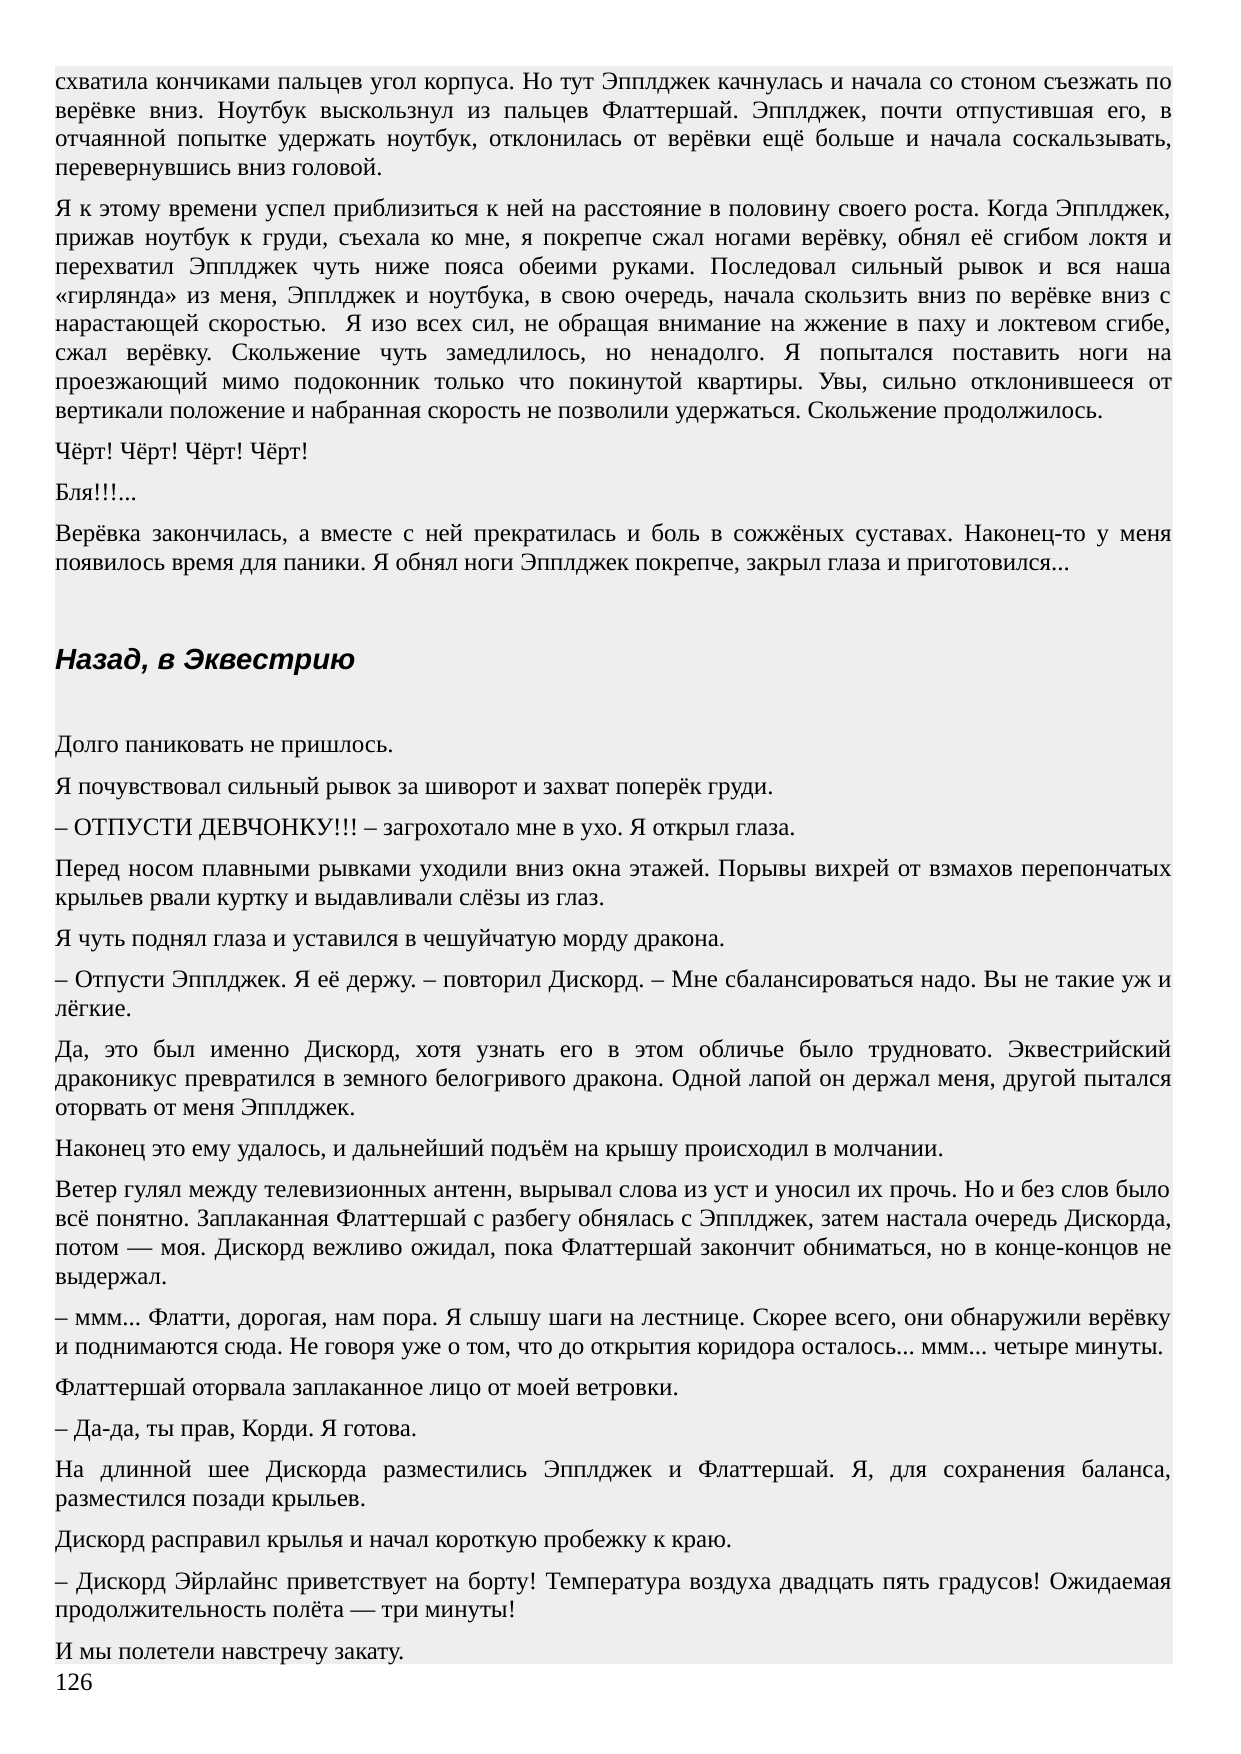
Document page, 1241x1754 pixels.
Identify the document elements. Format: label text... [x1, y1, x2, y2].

text Верёвка закончилась, а вместе с ней прекратилась и боль в сожжёных суставах. Наконец-то у меня появилось время для паники. Я обнял ноги Эпплджек покрепче, закрыл глаза и приготовился... [55, 518, 1173, 576]
text Я почувствовал сильный рывок за шиворот и захват поперёк груди. [55, 771, 1173, 799]
text И мы полетели навстречу закату. [55, 1636, 1173, 1664]
text Я чуть поднял глаза и уставился в чешуйчатую морду дракона. [55, 923, 1173, 952]
text Флаттершай оторвала заплаканное лицо от моей ветровки. [55, 1372, 1173, 1401]
text схватила кончиками пальцев угол корпуса. Но тут Эпплджек качнулась и начала со стоном съезжать по верёвке вниз. Ноутбук выскользнул из пальцев Флаттершай. Эпплджек, почти отпустившая его, в отчаянной попытке удержать ноутбук, отклонилась от верёвки ещё больше и начала соскальзывать, перевернувшись вниз головой. [55, 66, 1173, 181]
text Дискорд расправил крылья и начал короткую пробежку к краю. [55, 1524, 1173, 1553]
text – Дискорд Эйрлайнс приветствует на борту! Температура воздуха двадцать пять градусов! Ожидаемая продолжительность полёта — три минуты! [55, 1566, 1173, 1623]
text Ветер гулял между телевизионных антенн, вырывал слова из уст и уносил их прочь. Но и без слов было всё понятно. Заплаканная Флаттершай с разбегу обнялась с Эпплджек, затем настала очередь Дискорда, потом — моя. Дискорд вежливо ожидал, пока Флаттершай закончит обниматься, но в конце-концов не выдержал. [55, 1174, 1173, 1289]
text – ммм... Флатти, дорогая, нам пора. Я слышу шаги на лестнице. Скорее всего, они обнаружили верёвку и поднимаются сюда. Не говоря уже о том, что до открытия коридора осталось... ммм... четыре минуты. [55, 1302, 1173, 1359]
text Да, это был именно Дискорд, хотя узнать его в этом обличье было трудновато. Эквестрийский драконикус превратился в земного белогривого дракона. Одной лапой он держал меня, другой пытался оторвать от меня Эпплджек. [55, 1034, 1173, 1121]
text Бля!!!... [55, 477, 1173, 506]
text – ОТПУСТИ ДЕВЧОНКУ!!! – загрохотало мне в ухо. Я открыл глаза. [55, 812, 1173, 841]
text – Отпусти Эпплджек. Я её держу. – повторил Дискорд. – Мне сбалансироваться надо. Вы не такие уж и лёгкие. [55, 964, 1173, 1022]
text На длинной шее Дискорда разместились Эпплджек и Флаттершай. Я, для сохранения баланса, разместился позади крыльев. [55, 1454, 1173, 1512]
text Долго паниковать не пришлось. [55, 729, 1173, 758]
text Чёрт! Чёрт! Чёрт! Чёрт! [55, 436, 1173, 465]
text Наконец это ему удалось, и дальнейший подъём на крышу происходил в молчании. [55, 1133, 1173, 1162]
text Я к этому времени успел приблизиться к ней на расстояние в половину своего роста. Когда Эпплджек, прижав ноутбук к груди, съехала ко мне, я покрепче сжал ногами верёвку, обнял её сгибом локтя и перехватил Эпплджек чуть ниже пояса обеими руками. Последовал сильный рывок и вся наша «гирлянда» из меня, Эпплджек и ноутбука, в свою очередь, начала скользить вниз по верёвке вниз с нарастающей скоростью. Я изо всех сил, не обращая внимание на жжение в паху и локтевом сгибе, сжал верёвку. Скольжение чуть замедлилось, но ненадолго. Я попытался поставить ноги на проезжающий мимо подоконник только что покинутой квартиры. Увы, сильно отклонившееся от вертикали положение и набранная скорость не позволили удержаться. Скольжение продолжилось. [55, 193, 1173, 423]
text – Да-да, ты прав, Корди. Я готова. [55, 1413, 1173, 1442]
subtitle Назад, в Эквестрию [55, 642, 1173, 676]
text Перед носом плавными рывками уходили вниз окна этажей. Порывы вихрей от взмахов перепончатых крыльев рвали куртку и выдавливали слёзы из глаз. [55, 853, 1173, 911]
